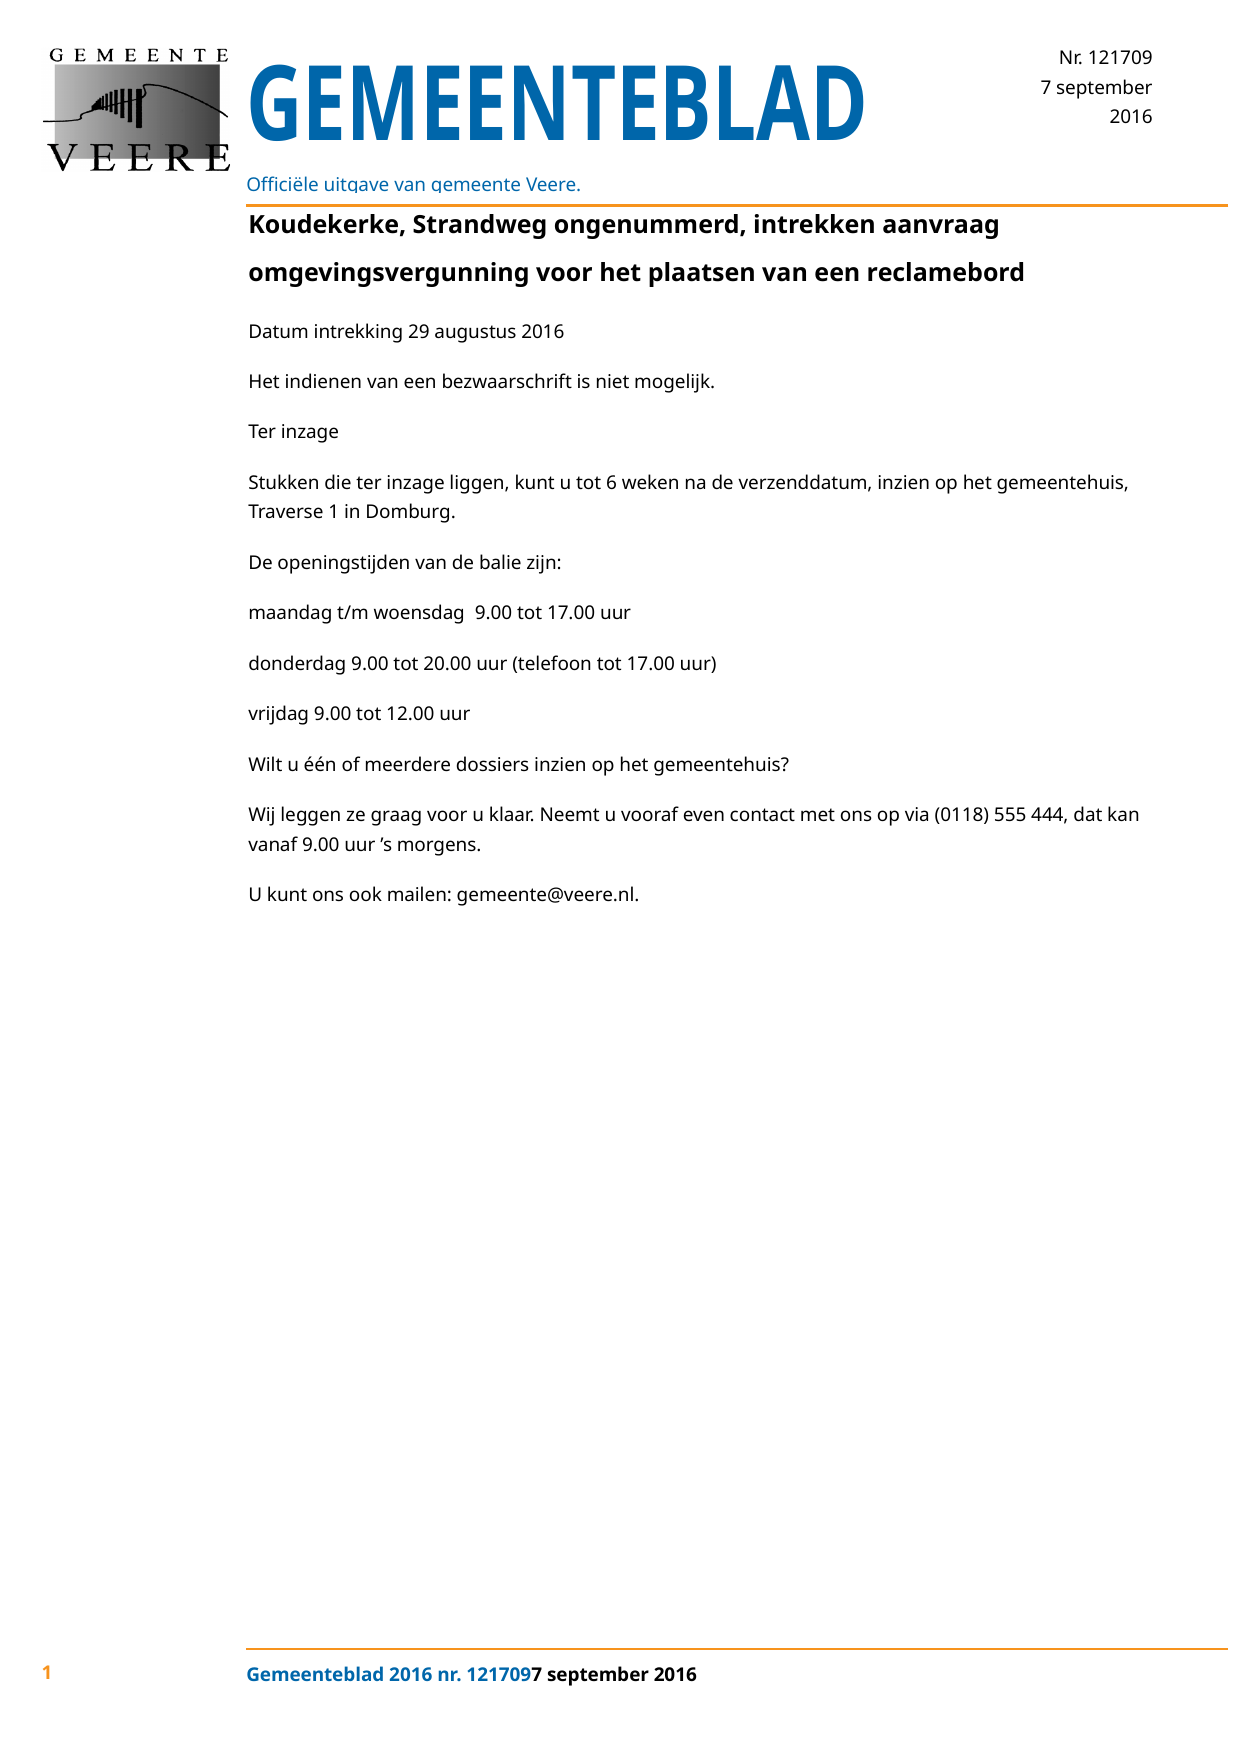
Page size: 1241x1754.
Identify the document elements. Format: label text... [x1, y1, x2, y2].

picture [41, 47, 231, 172]
text Datum intrekking 29 augustus 2016 [248, 318, 1152, 344]
text Wij leggen ze graag voor u klaar. Neemt u vooraf even contact met ons op via (0118) 555 444, dat kan vanaf 9.00 uur ’s morgens. [248, 801, 1152, 857]
text Stukken die ter inzage liggen, kunt u tot 6 weken na de verzenddatum, inzien op het gemeentehuis, Traverse 1 in Domburg. [248, 469, 1152, 524]
text Wilt u één of meerdere dossiers inzien op het gemeentehuis? [248, 751, 1152, 777]
text De openingstijden van de balie zijn: [248, 549, 1152, 575]
text Ter inzage [248, 419, 1152, 444]
text Het indienen van een bezwaarschrift is niet mogelijk. [248, 368, 1152, 394]
text U kunt ons ook mailen: gemeente@veere.nl. [248, 881, 1152, 907]
text maandag t/m woensdag 9.00 tot 17.00 uur [248, 599, 1152, 625]
text donderdag 9.00 tot 20.00 uur (telefoon tot 17.00 uur) [248, 650, 1152, 676]
text Koudekerke, Strandweg ongenummerd, intrekken aanvraag omgevingsvergunning voor het plaatsen van een reclamebord [248, 207, 1152, 288]
text vrijdag 9.00 tot 12.00 uur [248, 700, 1152, 726]
